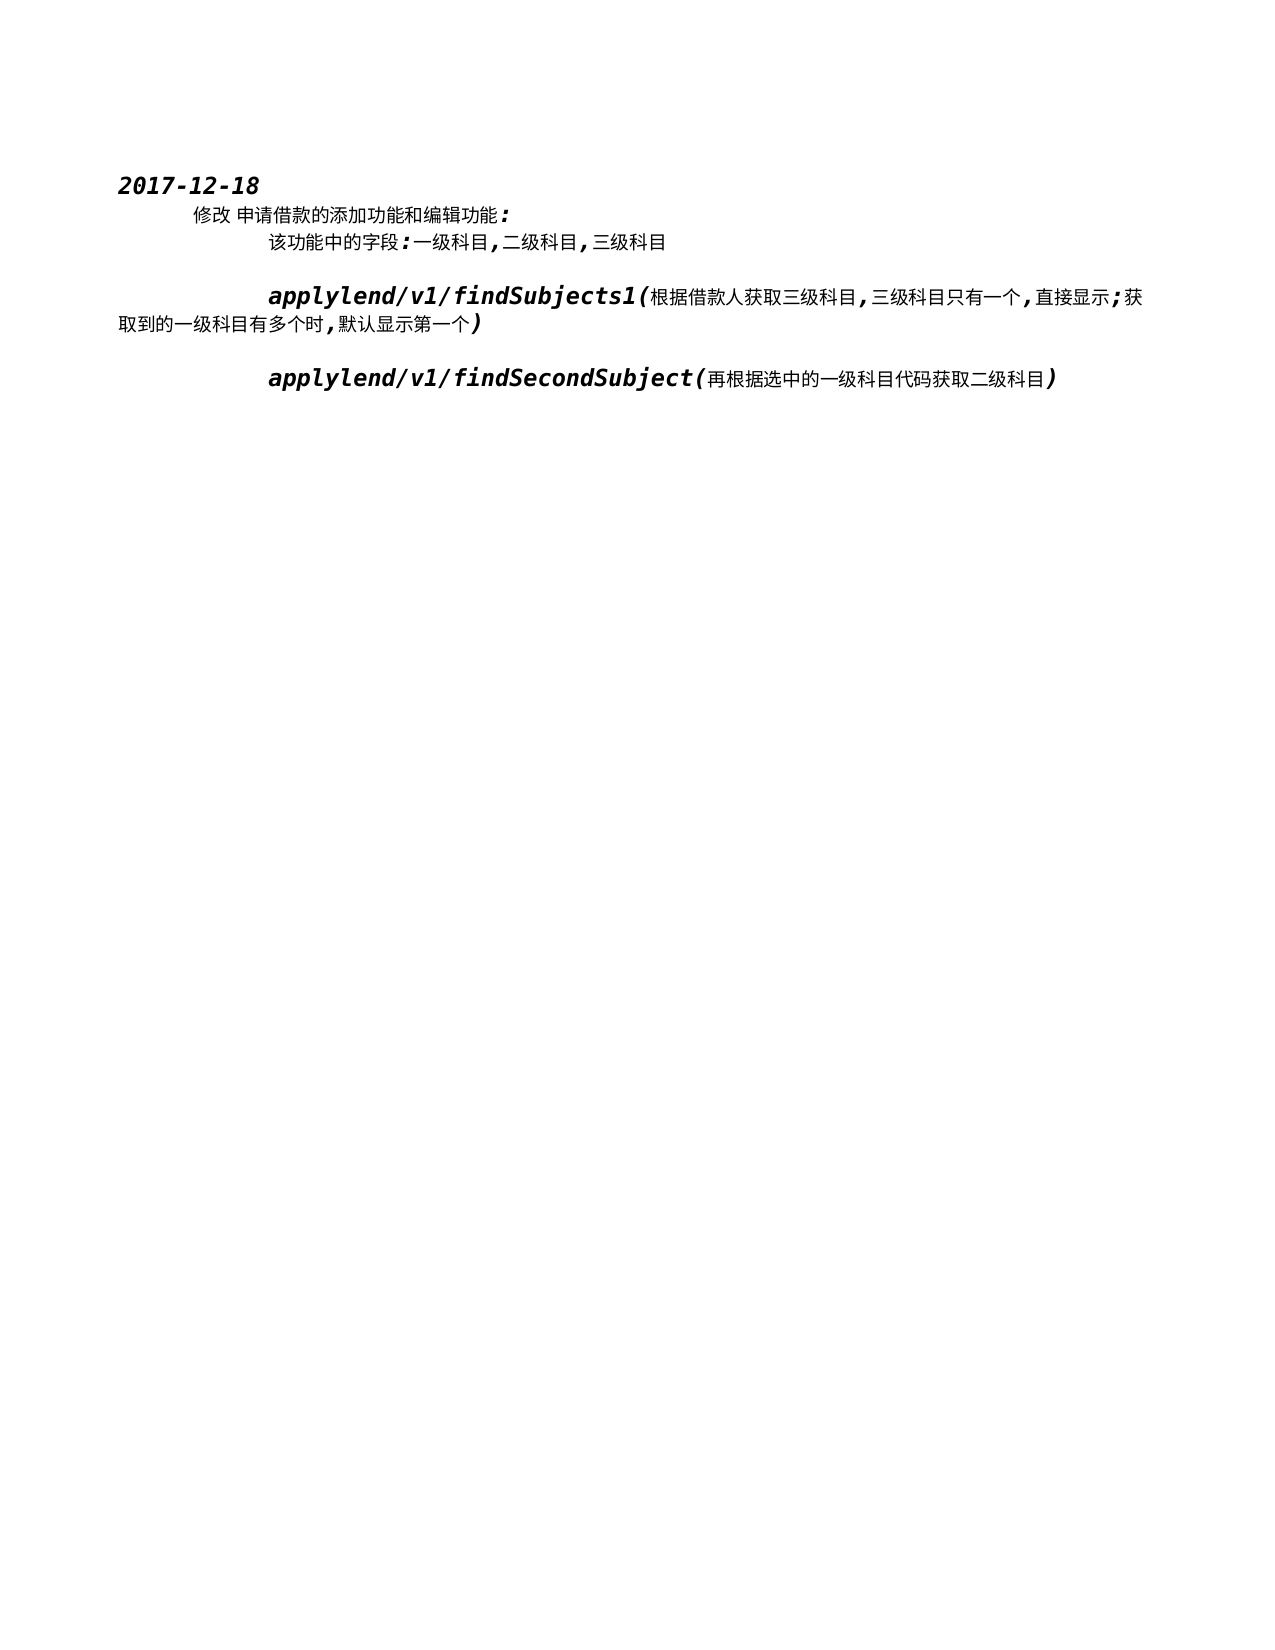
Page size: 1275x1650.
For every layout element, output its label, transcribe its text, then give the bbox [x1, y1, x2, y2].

text 修改 申请借款的添加功能和编辑功能: [118, 200, 1157, 228]
text 2017-12-18 [118, 173, 1157, 200]
text applylend/v1/findSecondSubject(再根据选中的一级科目代码获取二级科目) [118, 365, 1157, 392]
text 该功能中的字段:一级科目,二级科目,三级科目 [118, 228, 1157, 255]
text applylend/v1/findSubjects1(根据借款人获取三级科目,三级科目只有一个,直接显示;获取到的一级科目有多个时,默认显示第一个) [118, 282, 1157, 337]
